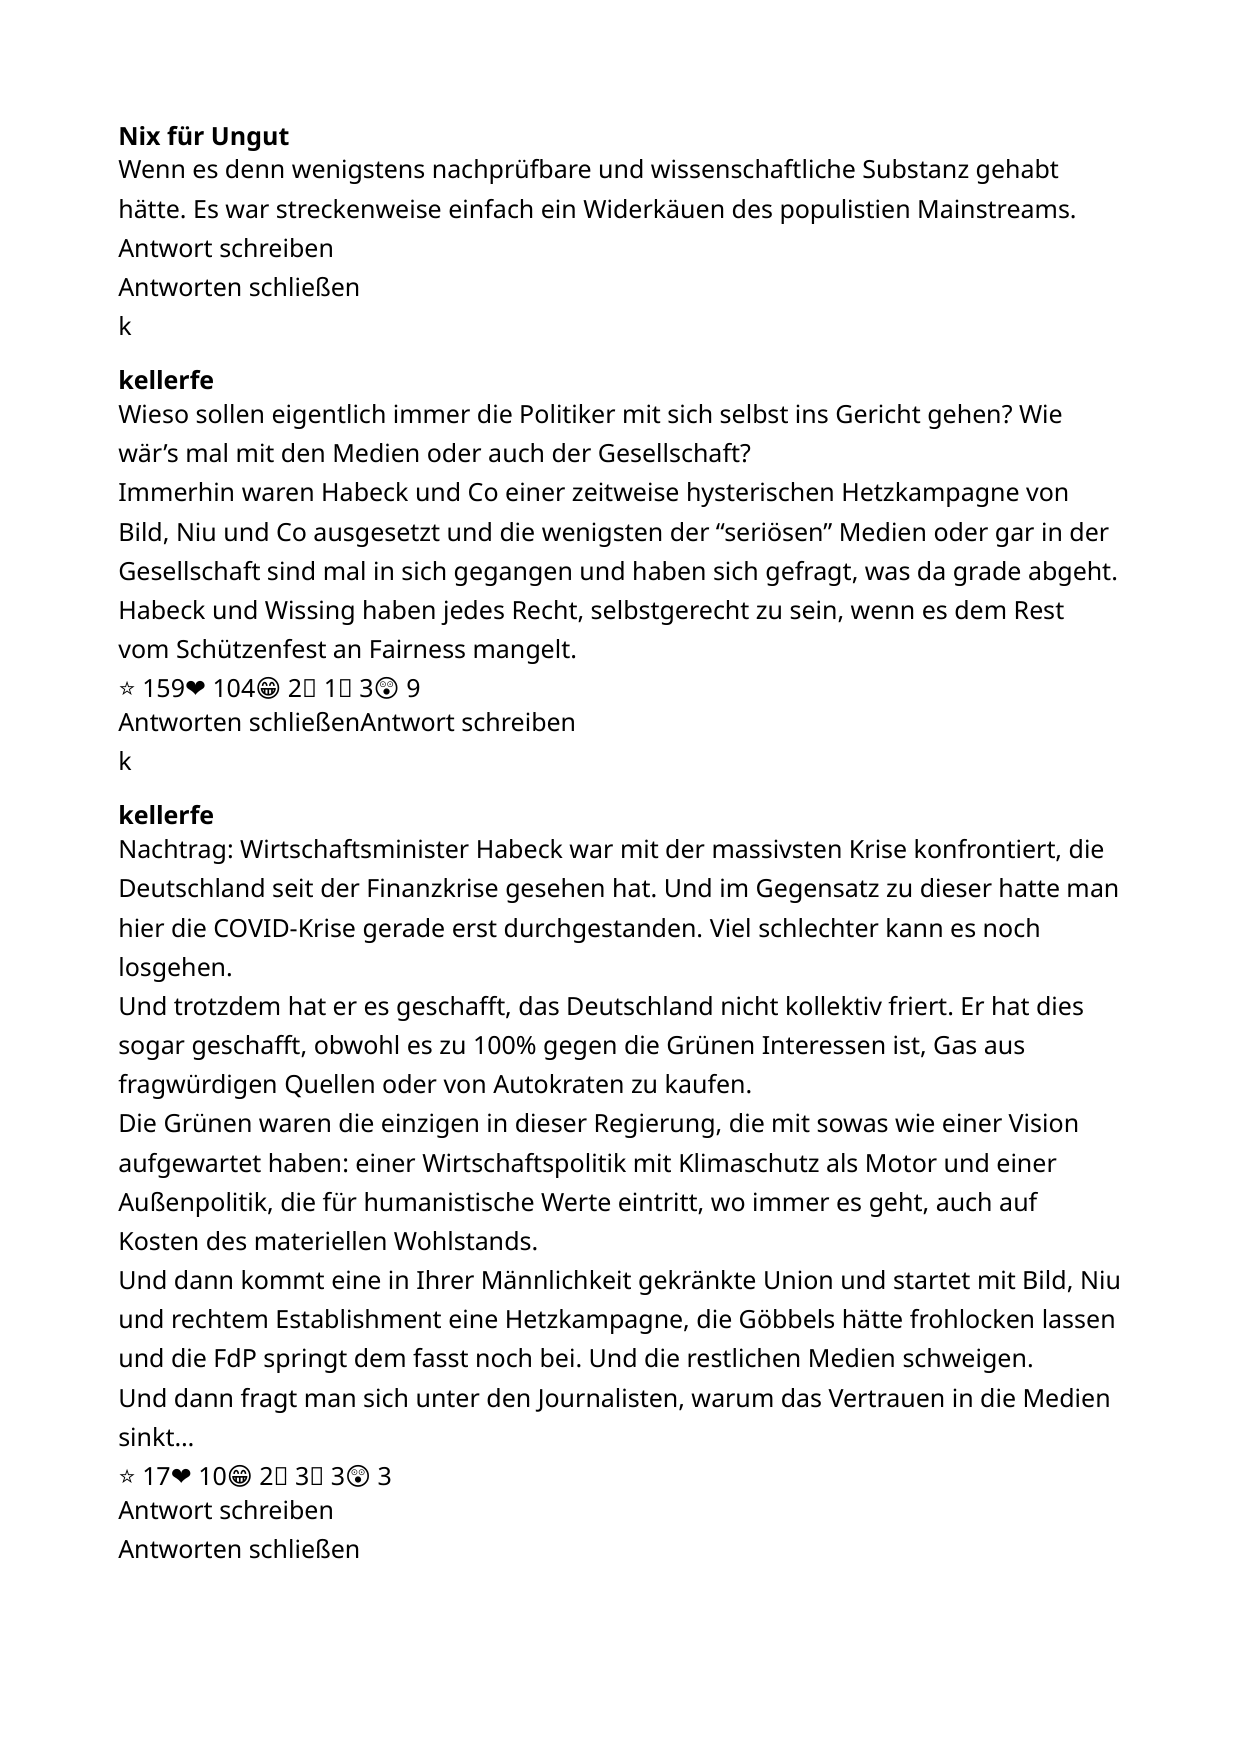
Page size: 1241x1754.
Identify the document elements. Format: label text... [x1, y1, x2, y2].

text k [118, 744, 1122, 778]
subtitle Nix für Ungut [118, 118, 1122, 152]
text Antworten schließen [118, 1532, 1122, 1566]
subtitle kellerfe [118, 798, 1122, 832]
text Habeck und Wissing haben jedes Recht, selbstgerecht zu sein, wenn es dem Rest vom Schützenfest an Fairness mangelt. [118, 592, 1122, 666]
text Nachtrag: Wirtschaftsminister Habeck war mit der massivsten Krise konfrontiert, die Deutschland seit der Finanzkrise gesehen hat. Und im Gegensatz zu dieser hatte man hier die COVID-Krise gerade erst durchgestanden. Viel schlechter kann es noch losgehen. [118, 832, 1122, 983]
text Antwort schreiben [118, 1493, 1122, 1527]
text Und dann kommt eine in Ihrer Männlichkeit gekränkte Union und startet mit Bild, Niu und rechtem Establishment eine Hetzkampagne, die Göbbels hätte frohlocken lassen und die FdP springt dem fasst noch bei. Und die restlichen Medien schweigen. [118, 1263, 1122, 1375]
text Antworten schließen [118, 270, 1122, 304]
text Immerhin waren Habeck und Co einer zeitweise hysterischen Hetzkampagne von Bild, Niu und Co ausgesetzt und die wenigsten der “seriösen” Medien oder gar in der Gesellschaft sind mal in sich gegangen und haben sich gefragt, was da grade abgeht. [118, 475, 1122, 587]
text Wenn es denn wenigstens nachprüfbare und wissenschaftliche Substanz gehabt hätte. Es war streckenweise einfach ein Widerkäuen des populistien Mainstreams. [118, 152, 1122, 225]
text Die Grünen waren die einzigen in dieser Regierung, die mit sowas wie einer Vision aufgewartet haben: einer Wirtschaftspolitik mit Klimaschutz als Motor und einer Außenpolitik, die für humanistische Werte eintritt, wo immer es geht, auch auf Kosten des materiellen Wohlstands. [118, 1106, 1122, 1258]
subtitle kellerfe [118, 363, 1122, 397]
text ⭐️ 159❤️ 104😁 2🙁 1🤨 3😲 9 [118, 671, 1122, 705]
text k [118, 309, 1122, 343]
text Wieso sollen eigentlich immer die Politiker mit sich selbst ins Gericht gehen? Wie wär’s mal mit den Medien oder auch der Gesellschaft? [118, 397, 1122, 470]
text Antwort schreiben [118, 231, 1122, 264]
text ⭐️ 17❤️ 10😁 2🙁 3🤨 3😲 3 [118, 1458, 1122, 1493]
text Antworten schließenAntwort schreiben [118, 705, 1122, 739]
text Und dann fragt man sich unter den Journalisten, warum das Vertrauen in die Medien sinkt… [118, 1380, 1122, 1453]
text Und trotzdem hat er es geschafft, das Deutschland nicht kollektiv friert. Er hat dies sogar geschafft, obwohl es zu 100% gegen die Grünen Interessen ist, Gas aus fragwürdigen Quellen oder von Autokraten zu kaufen. [118, 988, 1122, 1101]
